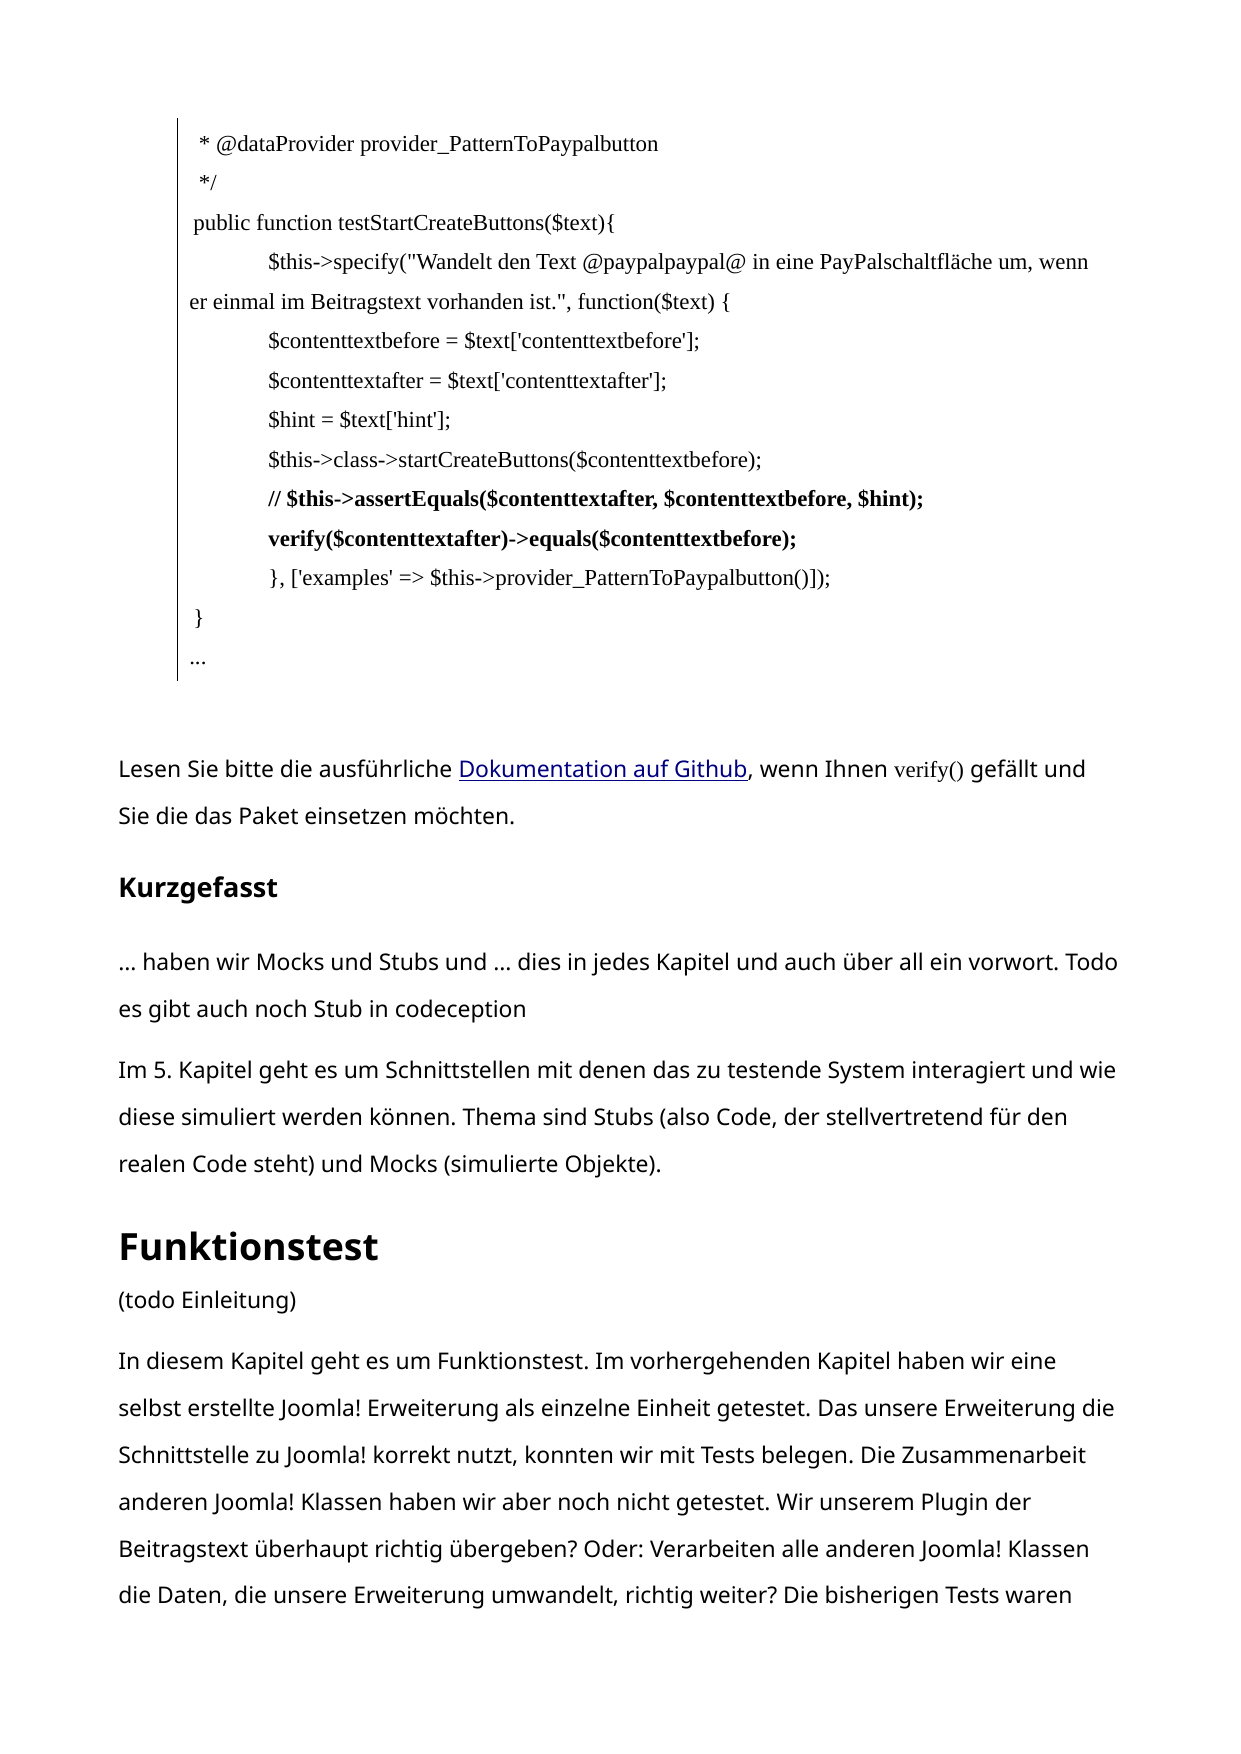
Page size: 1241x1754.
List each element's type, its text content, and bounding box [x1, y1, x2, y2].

text In diesem Kapitel geht es um Funktionstest. Im vorhergehenden Kapitel haben wir eine selbst erstellte Joomla! Erweiterung als einzelne Einheit getestet. Das unsere Erweiterung die Schnittstelle zu Joomla! korrekt nutzt, konnten wir mit Tests belegen. Die Zusammenarbeit anderen Joomla! Klassen haben wir aber noch nicht getestet. Wir unserem Plugin der Beitragstext überhaupt richtig übergeben? Oder: Verarbeiten alle anderen Joomla! Klassen die Daten, die unsere Erweiterung umwandelt, richtig weiter? Die bisherigen Tests waren [118, 1345, 1122, 1611]
subtitle Funktionstest [118, 1220, 1122, 1271]
subtitle Kurzgefasst [118, 868, 1122, 905]
text * @dataProvider provider_PatternToPaypalbutton */ public function testStartCreateButtons($text){ $this->specify("Wandelt den Text @paypalpaypal@ in eine PayPalschaltfläche um, wenn er einmal im Beitragstext vorhanden ist.", function($text) { $contenttextbefore = $text['contenttextbefore']; $contenttextafter = $text['contenttextafter']; $hint = $text['hint']; $this->class->startCreateButtons($contenttextbefore); // $this->assertEquals($contenttextafter, $contenttextbefore, $hint); verify($contenttextafter)->equals($contenttextbefore); }, ['examples' => $this->provider_PatternToPaypalbutton()]); } ... [178, 118, 1122, 681]
text (todo Einleitung) [118, 1284, 1122, 1315]
text Lesen Sie bitte die ausführliche Dokumentation auf Github, wenn Ihnen verify() gefällt und Sie die das Paket einsetzen möchten. [118, 753, 1122, 832]
text Im 5. Kapitel geht es um Schnittstellen mit denen das zu testende System interagiert und wie diese simuliert werden können. Thema sind Stubs (also Code, der stellvertretend für den realen Code steht) und Mocks (simulierte Objekte). [118, 1054, 1122, 1179]
text … haben wir Mocks und Stubs und … dies in jedes Kapitel und auch über all ein vorwort. Todo es gibt auch noch Stub in codeception [118, 946, 1122, 1024]
